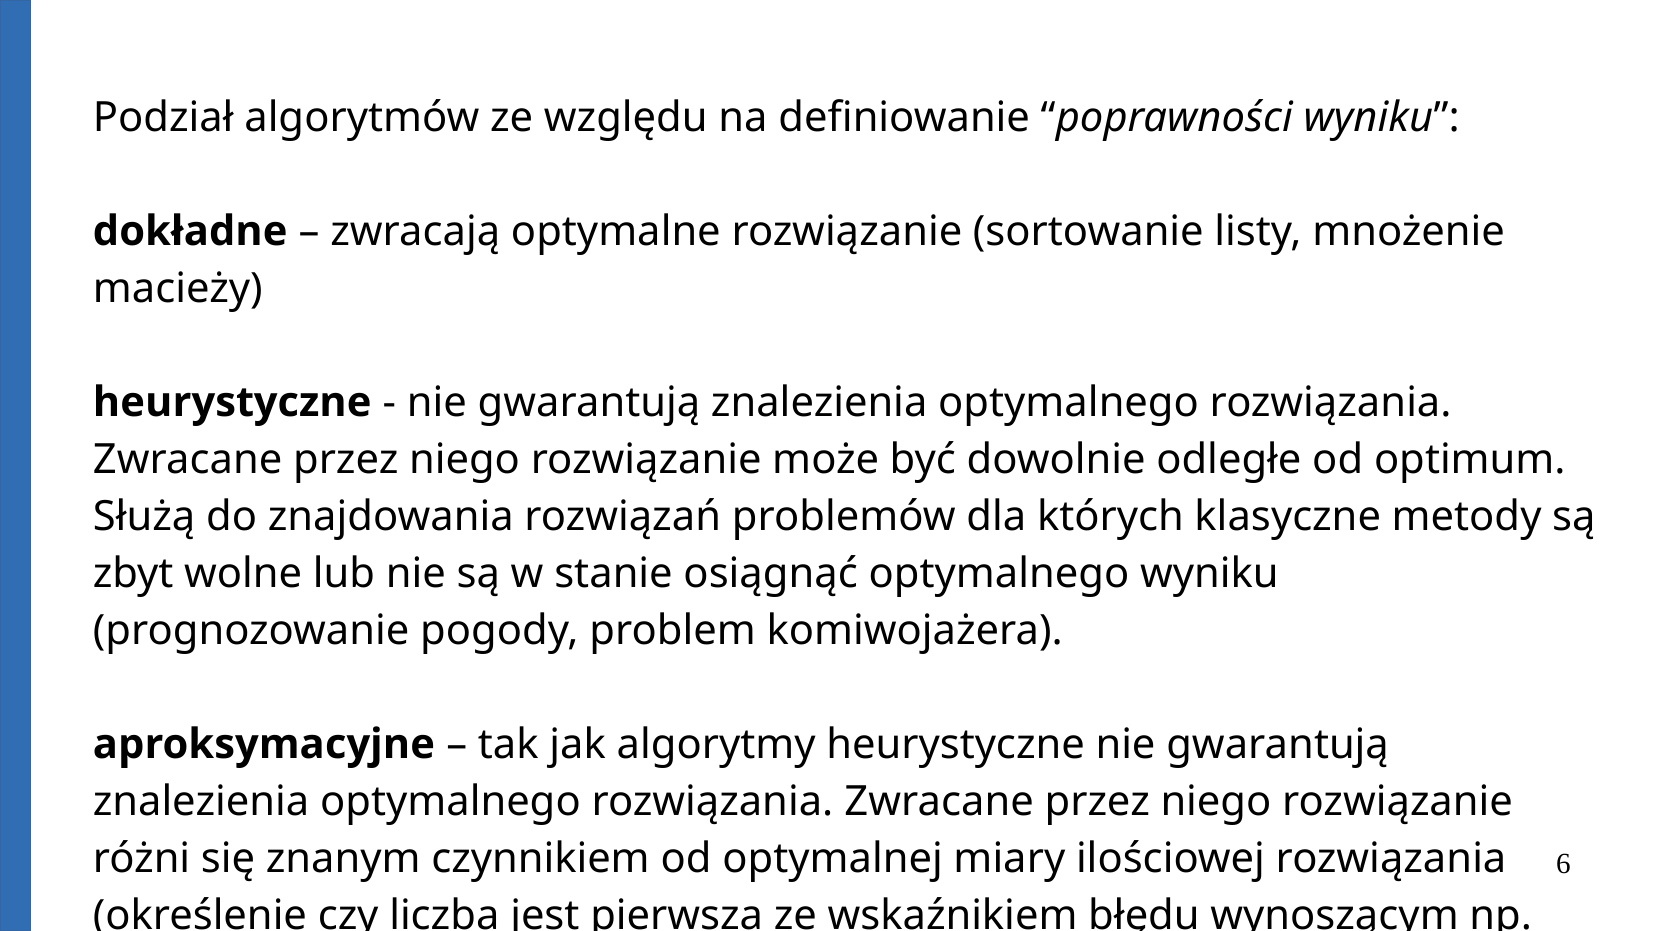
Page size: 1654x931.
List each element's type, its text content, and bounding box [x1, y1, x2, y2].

text_box [0, 0, 31, 931]
text_box Podział algorytmów ze względu na definiowanie “poprawności wyniku”: dokładne – zwracają optymalne rozwiązanie (sortowanie listy, mnożenie macieży) heurystyczne - nie gwarantują znalezienia optymalnego rozwiązania. Zwracane przez niego rozwiązanie może być dowolnie odległe od optimum. Służą do znajdowania rozwiązań problemów dla których klasyczne metody są zbyt wolne lub nie są w stanie osiągnąć optymalnego wyniku (prognozowanie pogody, problem komiwojażera). aproksymacyjne – tak jak algorytmy heurystyczne nie gwarantują znalezienia optymalnego rozwiązania. Zwracane przez niego rozwiązanie różni się znanym czynnikiem od optymalnej miary ilościowej rozwiązania (określenie czy liczba jest pierwsza ze wskaźnikiem błędu wynoszącym np. 2^50). [78, 79, 1615, 871]
